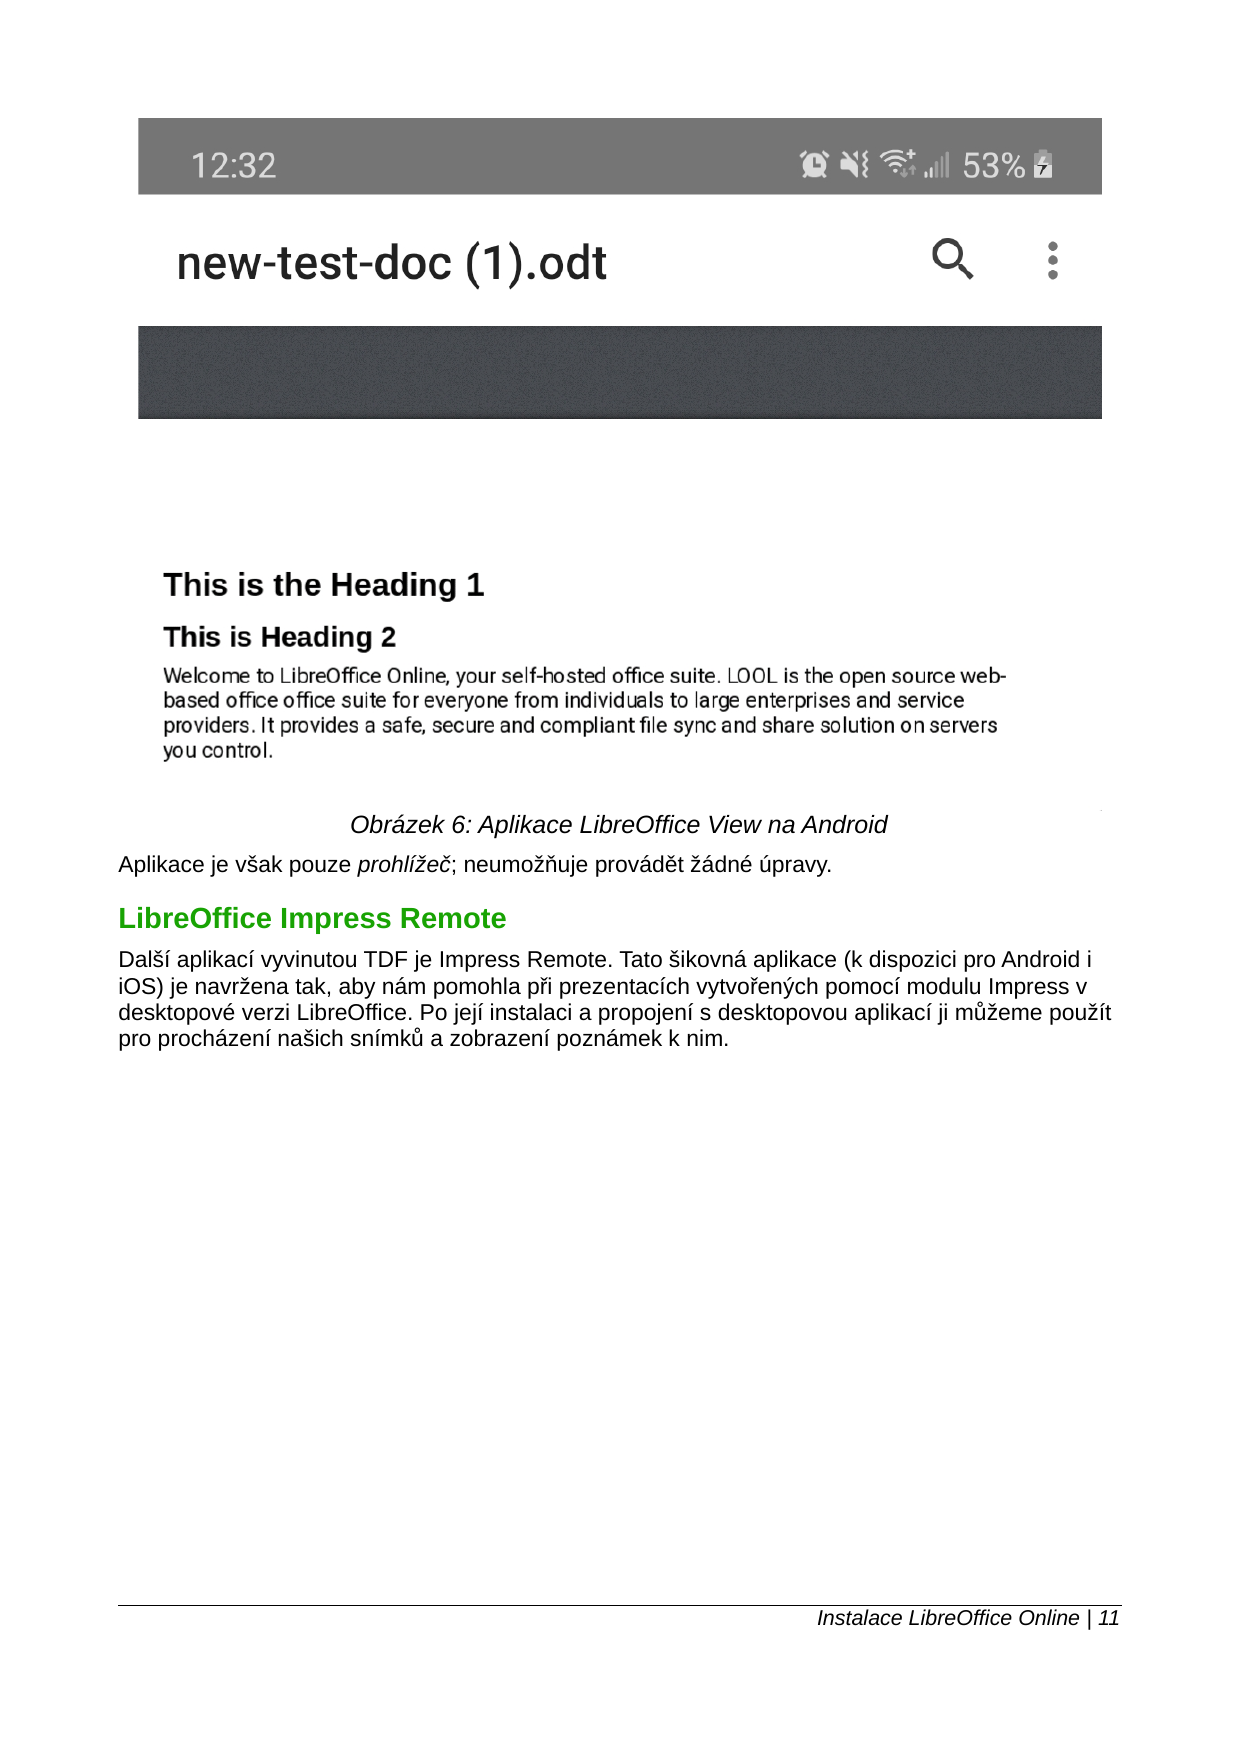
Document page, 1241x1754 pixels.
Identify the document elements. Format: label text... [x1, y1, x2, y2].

text Další aplikací vyvinutou TDF je Impress Remote. Tato šikovná aplikace (k dispozici pro Android i iOS) je navržena tak, aby nám pomohla při prezentacích vytvořených pomocí modulu Impress v desktopové verzi LibreOffice. Po její instalaci a propojení s desktopovou aplikací ji můžeme použít pro procházení našich snímků a zobrazení poznámek k nim. [118, 946, 1122, 1052]
subtitle LibreOffice Impress Remote [118, 901, 1122, 934]
text Aplikace je však pouze prohlížeč; neumožňuje provádět žádné úpravy. [118, 851, 1122, 877]
picture [138, 118, 1102, 811]
text Obrázek 6: Aplikace LibreOffice View na Android [118, 811, 1122, 839]
